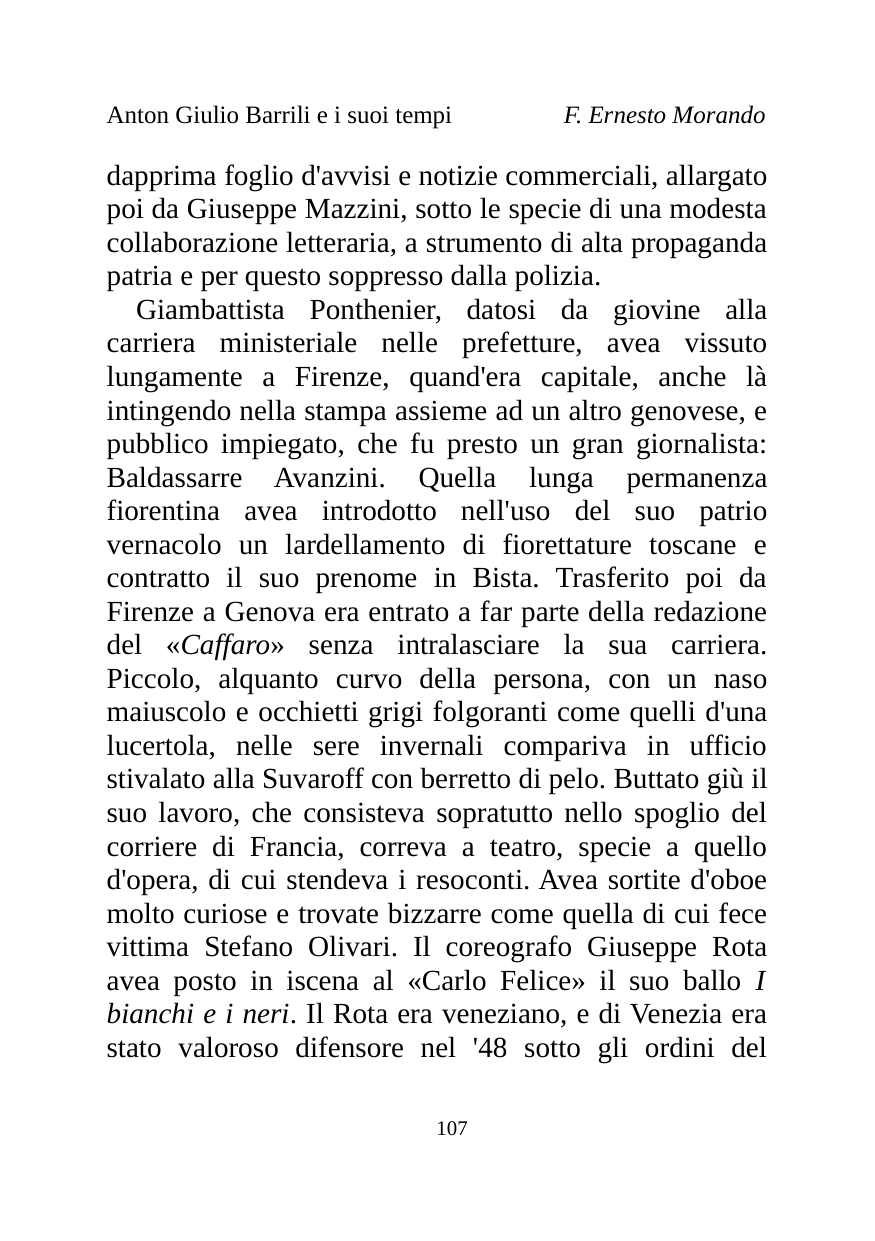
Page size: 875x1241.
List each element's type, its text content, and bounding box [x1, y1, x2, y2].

text dapprima foglio d'avvisi e notizie commerciali, allargato poi da Giuseppe Mazzini, sotto le specie di una modesta collaborazione letteraria, a strumento di alta propaganda patria e per questo soppresso dalla polizia. [106, 158, 768, 292]
text Giambattista Ponthenier, datosi da giovine alla carriera ministeriale nelle prefetture, avea vissuto lungamente a Firenze, quand'era capitale, anche là intingendo nella stampa assieme ad un altro genovese, e pubblico impiegato, che fu presto un gran giornalista: Baldassarre Avanzini. Quella lunga permanenza fiorentina avea introdotto nell'uso del suo patrio vernacolo un lardellamento di fiorettature toscane e contratto il suo prenome in Bista. Trasferito poi da Firenze a Genova era entrato a far parte della redazione del «Caffaro» senza intralasciare la sua carriera. Piccolo, alquanto curvo della persona, con un naso maiuscolo e occhietti grigi folgoranti come quelli d'una lucertola, nelle sere invernali compariva in ufficio stivalato alla Suvaroff con berretto di pelo. Buttato giù il suo lavoro, che consisteva sopratutto nello spoglio del corriere di Francia, correva a teatro, specie a quello d'opera, di cui stendeva i resoconti. Avea sortite d'oboe molto curiose e trovate bizzarre come quella di cui fece vittima Stefano Olivari. Il coreografo Giuseppe Rota avea posto in iscena al «Carlo Felice» il suo ballo I bianchi e i neri. Il Rota era veneziano, e di Venezia era stato valoroso difensore nel '48 sotto gli ordini del [106, 292, 768, 1063]
